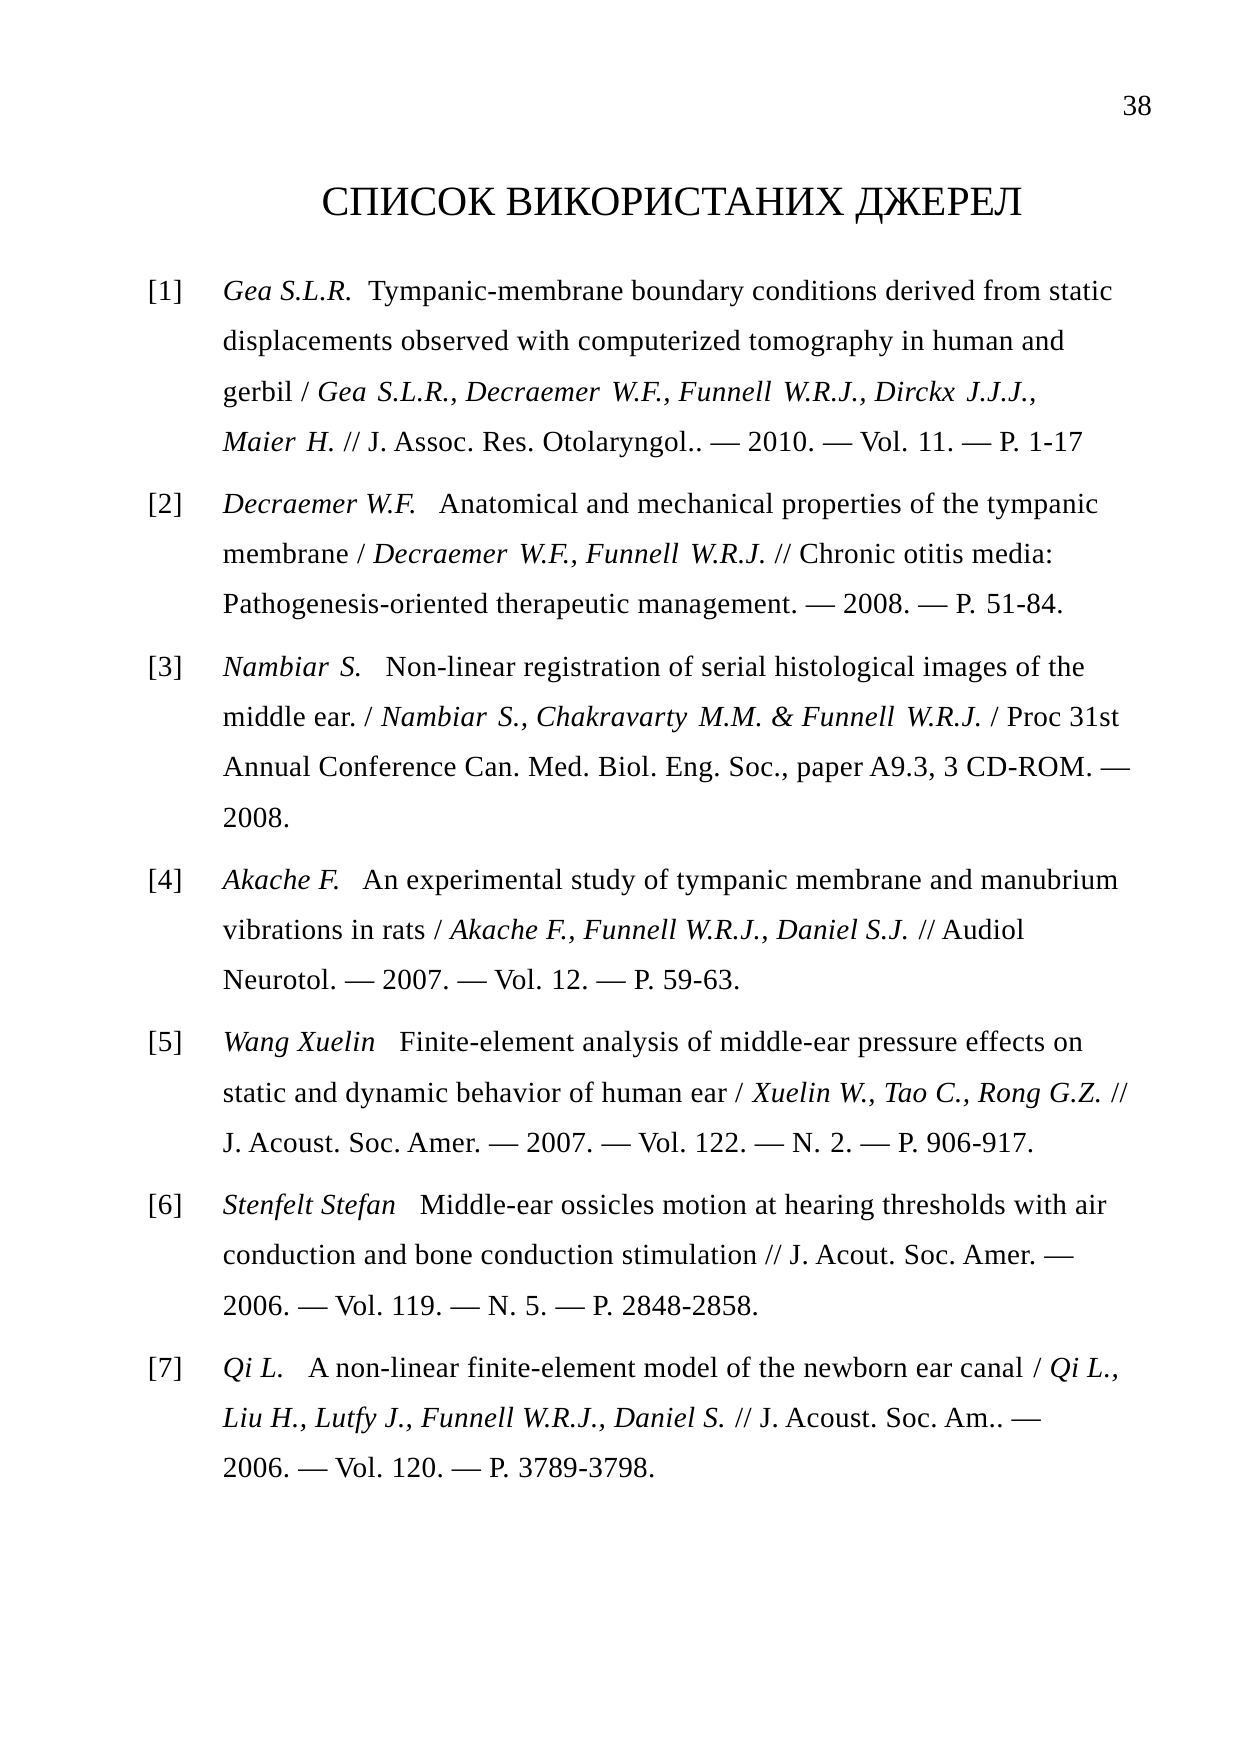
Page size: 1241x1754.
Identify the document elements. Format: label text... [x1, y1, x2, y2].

list Akache F. An experimental study of tympanic membrane and manubrium vibrations in rats / Akache F., Funnell W.R.J., Daniel S.J. // Audiol Neurotol. — 2007. — Vol. 12. — P. 59‑63. [148, 862, 1152, 996]
list Wang Xuelin Finite-element analysis of middle-ear pressure effects on static and dynamic behavior of human ear / Xuelin W., Tao C., Rong G.Z. // J. Acoust. Soc. Amer. — 2007. — Vol. 122. — N. 2. — P. 906‑917. [148, 1024, 1152, 1159]
list Gea S.L.R. Tympanic-membrane boundary conditions derived from static displacements observed with computerized tomography in human and gerbil / Gea S.L.R., Decraemer W.F., Funnell W.R.J., Dirckx J.J.J., Maier H. // J. Assoc. Res. Otolaryngol.. — 2010. — Vol. 11. — P. 1‑17 [148, 273, 1152, 457]
list Nambiar S. Non-linear registration of serial histological images of the middle ear. / Nambiar S., Chakravarty M.M. & Funnell W.R.J. / Proc 31st Annual Conference Can. Med. Biol. Eng. Soc., paper A9.3, 3 CD-ROM. — 2008. [148, 649, 1152, 833]
list Qi L. A non-linear finite-element model of the newborn ear canal / Qi L., Liu H., Lutfy J., Funnell W.R.J., Daniel S. // J. Acoust. Soc. Am.. — 2006. — Vol. 120. — P. 3789‑3798. [148, 1350, 1152, 1484]
subtitle Список використаних джерел [148, 176, 1152, 224]
list Stenfelt Stefan Middle-ear ossicles motion at hearing thresholds with air conduction and bone conduction stimulation // J. Acout. Soc. Amer. — 2006. — Vol. 119. — N. 5. — P. 2848‑2858. [148, 1187, 1152, 1321]
list Decraemer W.F. Anatomical and mechanical properties of the tympanic membrane / Decraemer W.F., Funnell W.R.J. // Chronic otitis media: Pathogenesis-oriented therapeutic management. — 2008. — P. 51‑84. [148, 486, 1152, 620]
